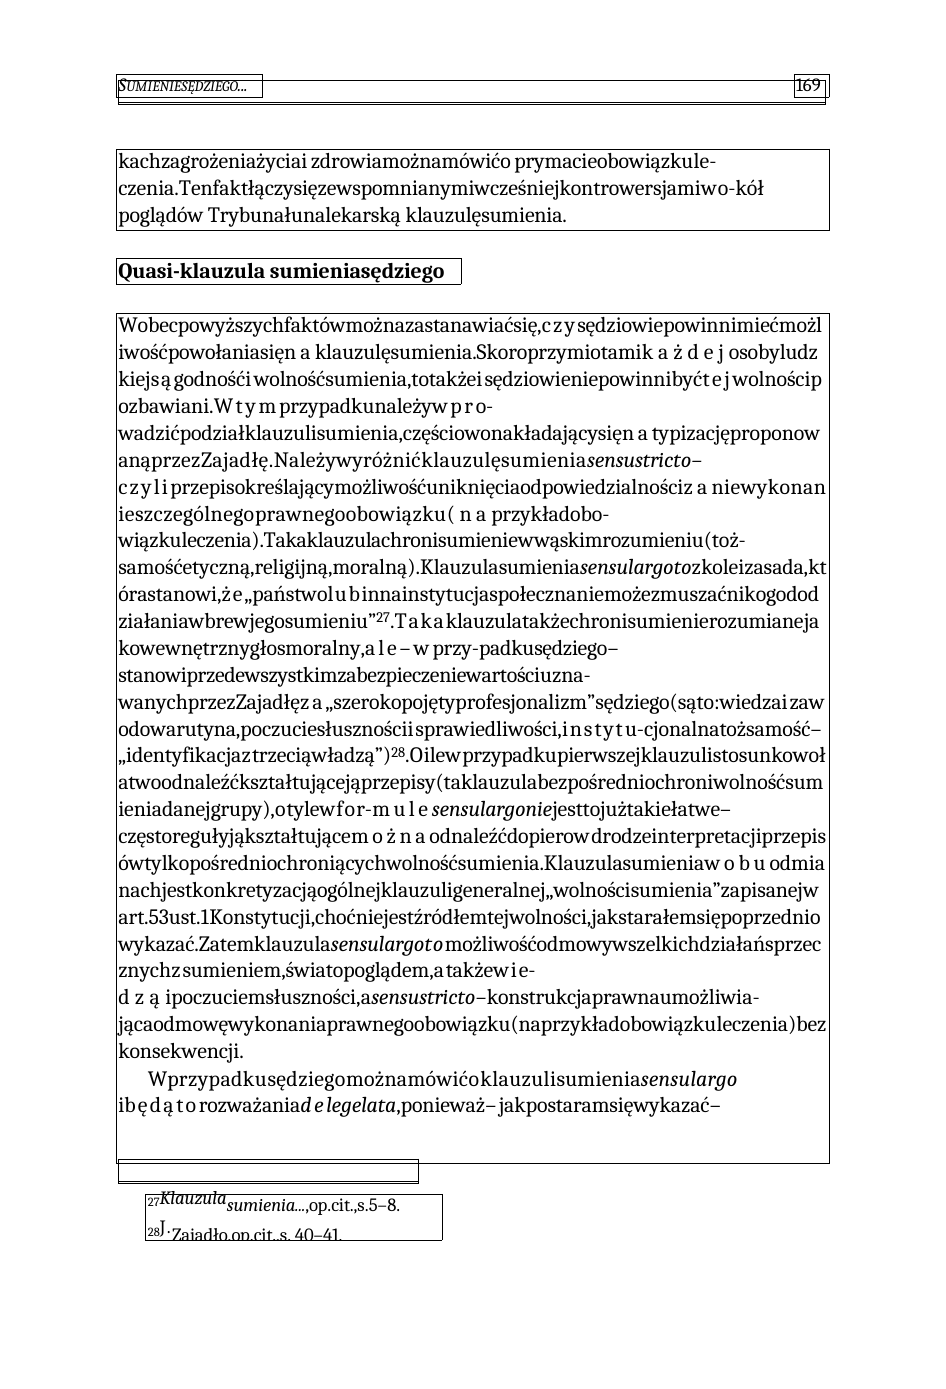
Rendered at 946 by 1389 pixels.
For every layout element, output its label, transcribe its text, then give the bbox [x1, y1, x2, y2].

text 28J.Zajadło,op.cit.,s. 40–41. [148, 1217, 442, 1240]
text 27Klauzulasumienia...,op.cit.,s.5–8. [148, 1195, 442, 1216]
text SUMIENIESĘDZIEGO... [119, 81, 262, 96]
text Wprzypadkusędziegomożnamówićoklauzulisumieniasensulargo [148, 1066, 829, 1091]
text Wobecpowyższychfaktówmożnazastanawiaćsię,czysędziowiepowinnimiećmożliwośćpowołaniasięnaklauzulęsumienia.Skoroprzymiotamikażdejosobyludzkiejsągodnośćiwolnośćsumienia,totakżeisędziowieniepowinnibyćtejwolnościpozbawiani.Wtymprzypadkunależywpro-wadzićpodziałklauzulisumienia,częściowonakładającysięnatypizacjęproponowanąprzezZajadłę.Należywyróżnićklauzulęsumieniasensustricto–czyliprzepisokreślającymożliwośćuniknięciaodpowiedzialnościzaniewykonanieszczególnegoprawnegoobowiązku(naprzykładobo-wiązkuleczenia).Takaklauzulachronisumieniewwąskimrozumieniu(toż-samośćetyczną,religijną,moralną).Klauzulasumieniasensulargotozkoleizasada,którastanowi,że„państwolubinnainstytucjaspołecznaniemożezmuszaćnikogododziałaniawbrewjegosumieniu”27.Takaklauzulatakżechronisumienierozumianejakowewnętrznygłosmoralny,ale–wprzy-padkusędziego–stanowiprzedewszystkimzabezpieczeniewartościuzna-wanychprzezZajadłęza„szerokopojętyprofesjonalizm”sędziego(sąto:wiedzaizawodowarutyna,poczuciesłusznościisprawiedliwości,instytu-cjonalnatożsamość–„identyfikacjaztrzeciąwładzą”)28.Oilewprzypadkupierwszejklauzulistosunkowołatwoodnaleźćkształtującejąprzepisy(taklauzulabezpośredniochroniwolnośćsumieniadanejgrupy),otylewfor-mulesensulargoniejesttojużtakiełatwe–częstoregułyjąkształtującemożnaodnaleźćdopierowdrodzeinterpretacjiprzepisówtylkopośredniochroniącychwolnośćsumienia.Klauzulasumieniawobuodmianachjestkonkretyzacjąogólnejklauzuligeneralnej„wolnościsumienia”zapisanejwart.53ust.1Konstytucji,choćniejestźródłemtejwolności,jakstarałemsiępoprzedniowykazać.Zatemklauzulasensulargotomożliwośćodmowywszelkichdziałańsprzecznychzsumieniem,światopoglądem,atakżewie-dząipoczuciemsłuszności,asensustricto–konstrukcjaprawnaumożliwia-jącaodmowęwykonaniaprawnegoobowiązku(naprzykładobowiązkuleczenia)bezkonsekwencji. [118, 314, 828, 1064]
text kachzagrożeniażyciaizdrowiamożnamówićoprymacieobowiązkule-czenia.Tenfaktłączysięzewspomnianymiwcześniejkontrowersjamiwo-kół poglądów Trybunałunalekarską klauzulęsumienia. [118, 150, 828, 227]
text ibędątorozważaniadelegelata,ponieważ–jakpostaramsięwykazać– [118, 1093, 829, 1118]
text Quasi-klauzula sumieniasędziego [118, 259, 461, 283]
text 169 [796, 75, 829, 96]
text [118, 75, 262, 80]
